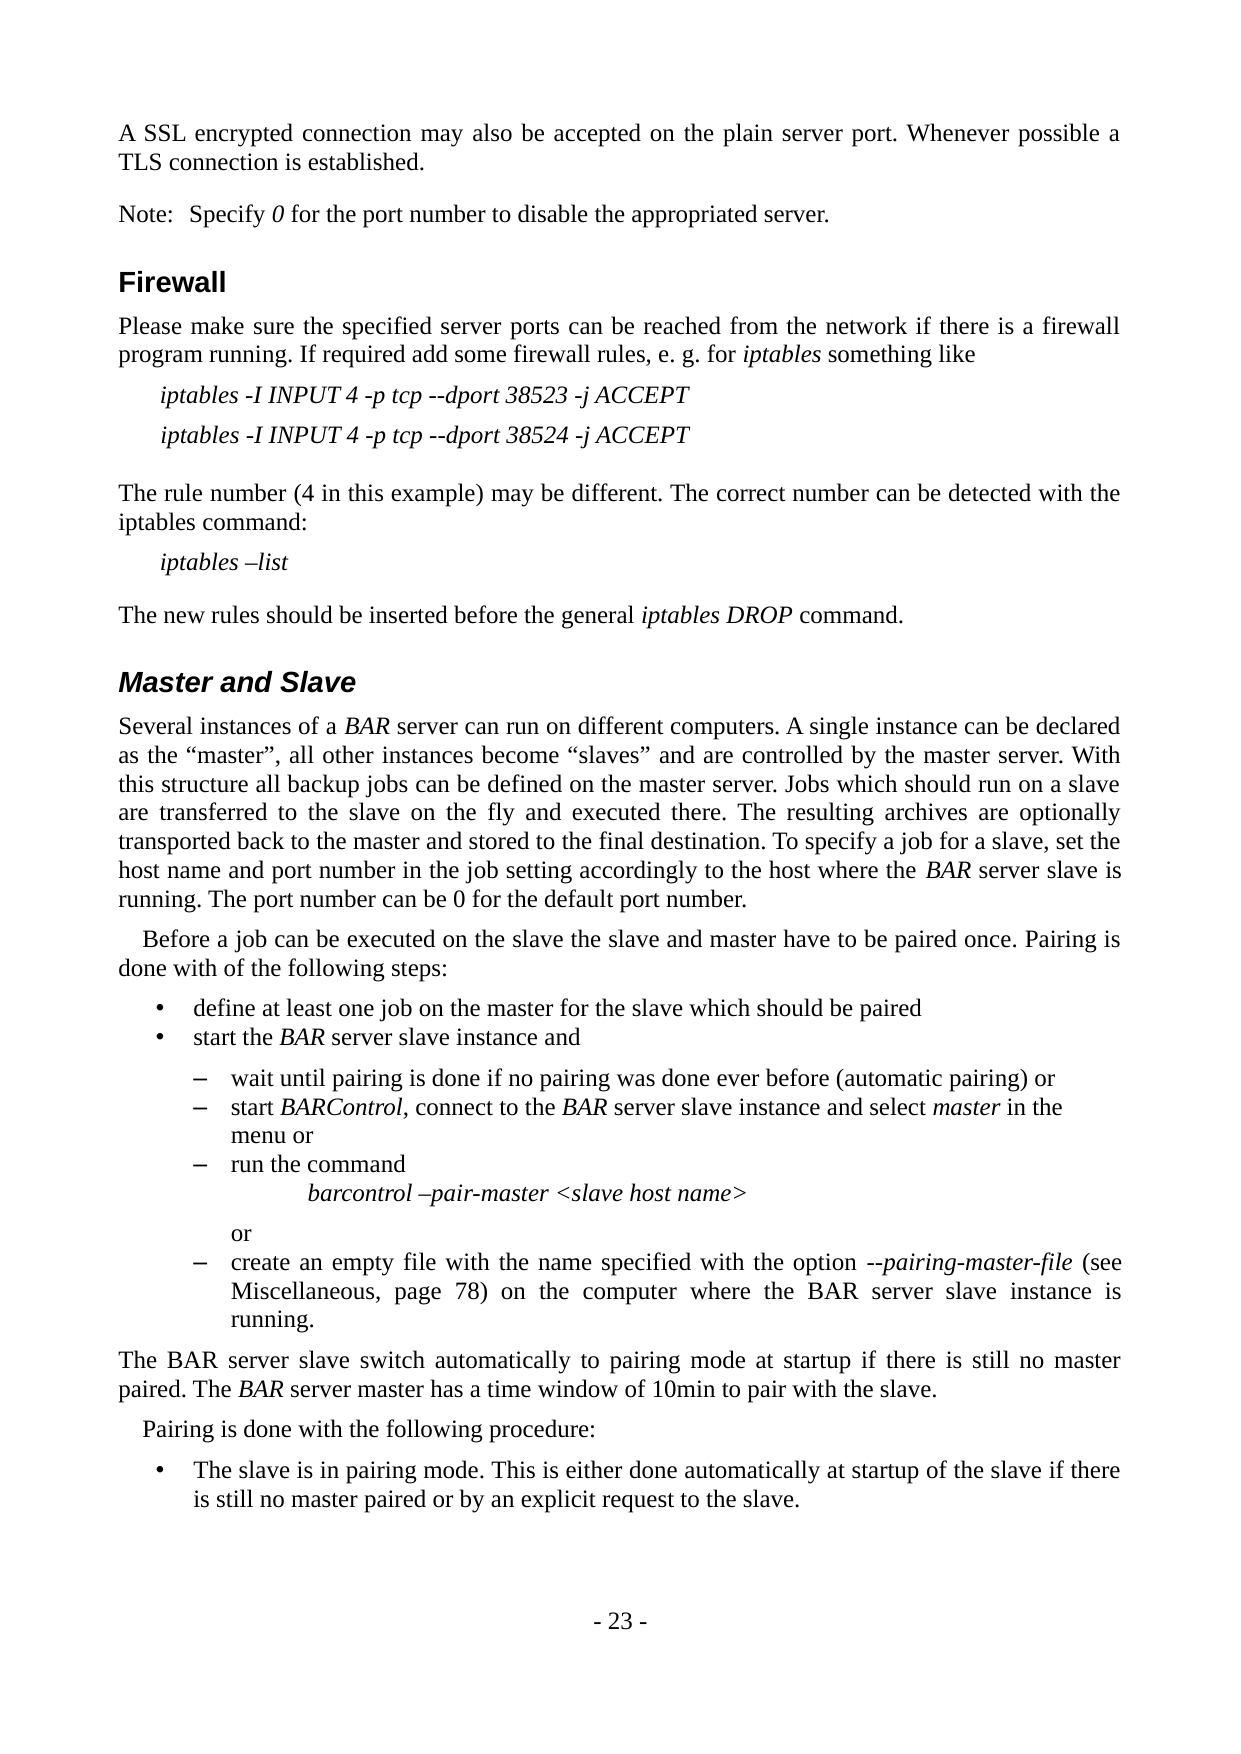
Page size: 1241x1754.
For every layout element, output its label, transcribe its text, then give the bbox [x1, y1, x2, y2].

list start the BAR server slave instance and [156, 1022, 1122, 1051]
text The new rules should be inserted before the general iptables DROP command. [118, 600, 1122, 628]
list wait until pairing is done if no pairing was done ever before (automatic pairing) or [193, 1063, 1122, 1092]
subtitle Firewall [118, 265, 1122, 298]
list or [231, 1218, 1122, 1247]
text Pairing is done with the following procedure: [118, 1414, 1122, 1443]
text iptables -I INPUT 4 -p tcp --dport 38524 -j ACCEPT [160, 421, 1122, 449]
list define at least one job on the master for the slave which should be paired [156, 993, 1122, 1022]
list create an empty file with the name specified with the option --pairing-master-file (see Miscellaneous, page 78) on the computer where the BAR server slave instance is running. [193, 1247, 1122, 1333]
text Note: Specify 0 for the port number to disable the appropriated server. [118, 199, 1122, 228]
subtitle Master and Slave [118, 665, 1122, 699]
text The BAR server slave switch automatically to pairing mode at startup if there is still no master paired. The BAR server master has a time window of 10min to pair with the slave. [118, 1345, 1122, 1403]
text A SSL encrypted connection may also be accepted on the plain server port. Whenever possible a TLS connection is established. [118, 118, 1122, 176]
list start BARControl, connect to the BAR server slave instance and select master in the menu or [193, 1092, 1122, 1149]
text Please make sure the specified server ports can be reached from the network if there is a firewall program running. If required add some firewall rules, e. g. for iptables something like [118, 311, 1122, 368]
list The slave is in pairing mode. This is either done automatically at startup of the slave if there is still no master paired or by an explicit request to the slave. [156, 1455, 1122, 1512]
text The rule number (4 in this example) may be different. The correct number can be detected with the iptables command: [118, 478, 1122, 536]
text iptables –list [159, 547, 1122, 576]
text Before a job can be executed on the slave the slave and master have to be paired once. Pairing is done with of the following steps: [118, 924, 1122, 982]
list run the command [193, 1149, 1122, 1178]
text Several instances of a BAR server can run on different computers. A single instance can be declared as the “master”, all other instances become “slaves” and are controlled by the master server. With this structure all backup jobs can be defined on the master server. Jobs which should run on a slave are transferred to the slave on the fly and executed there. The resulting archives are optionally transported back to the master and stored to the final destination. To specify a job for a slave, set the host name and port number in the job setting accordingly to the host where the BAR server slave is running. The port number can be 0 for the default port number. [118, 711, 1122, 912]
text iptables -I INPUT 4 -p tcp --dport 38523 -j ACCEPT [159, 380, 1122, 409]
text barcontrol –pair-master <slave host name> [159, 1178, 1122, 1207]
